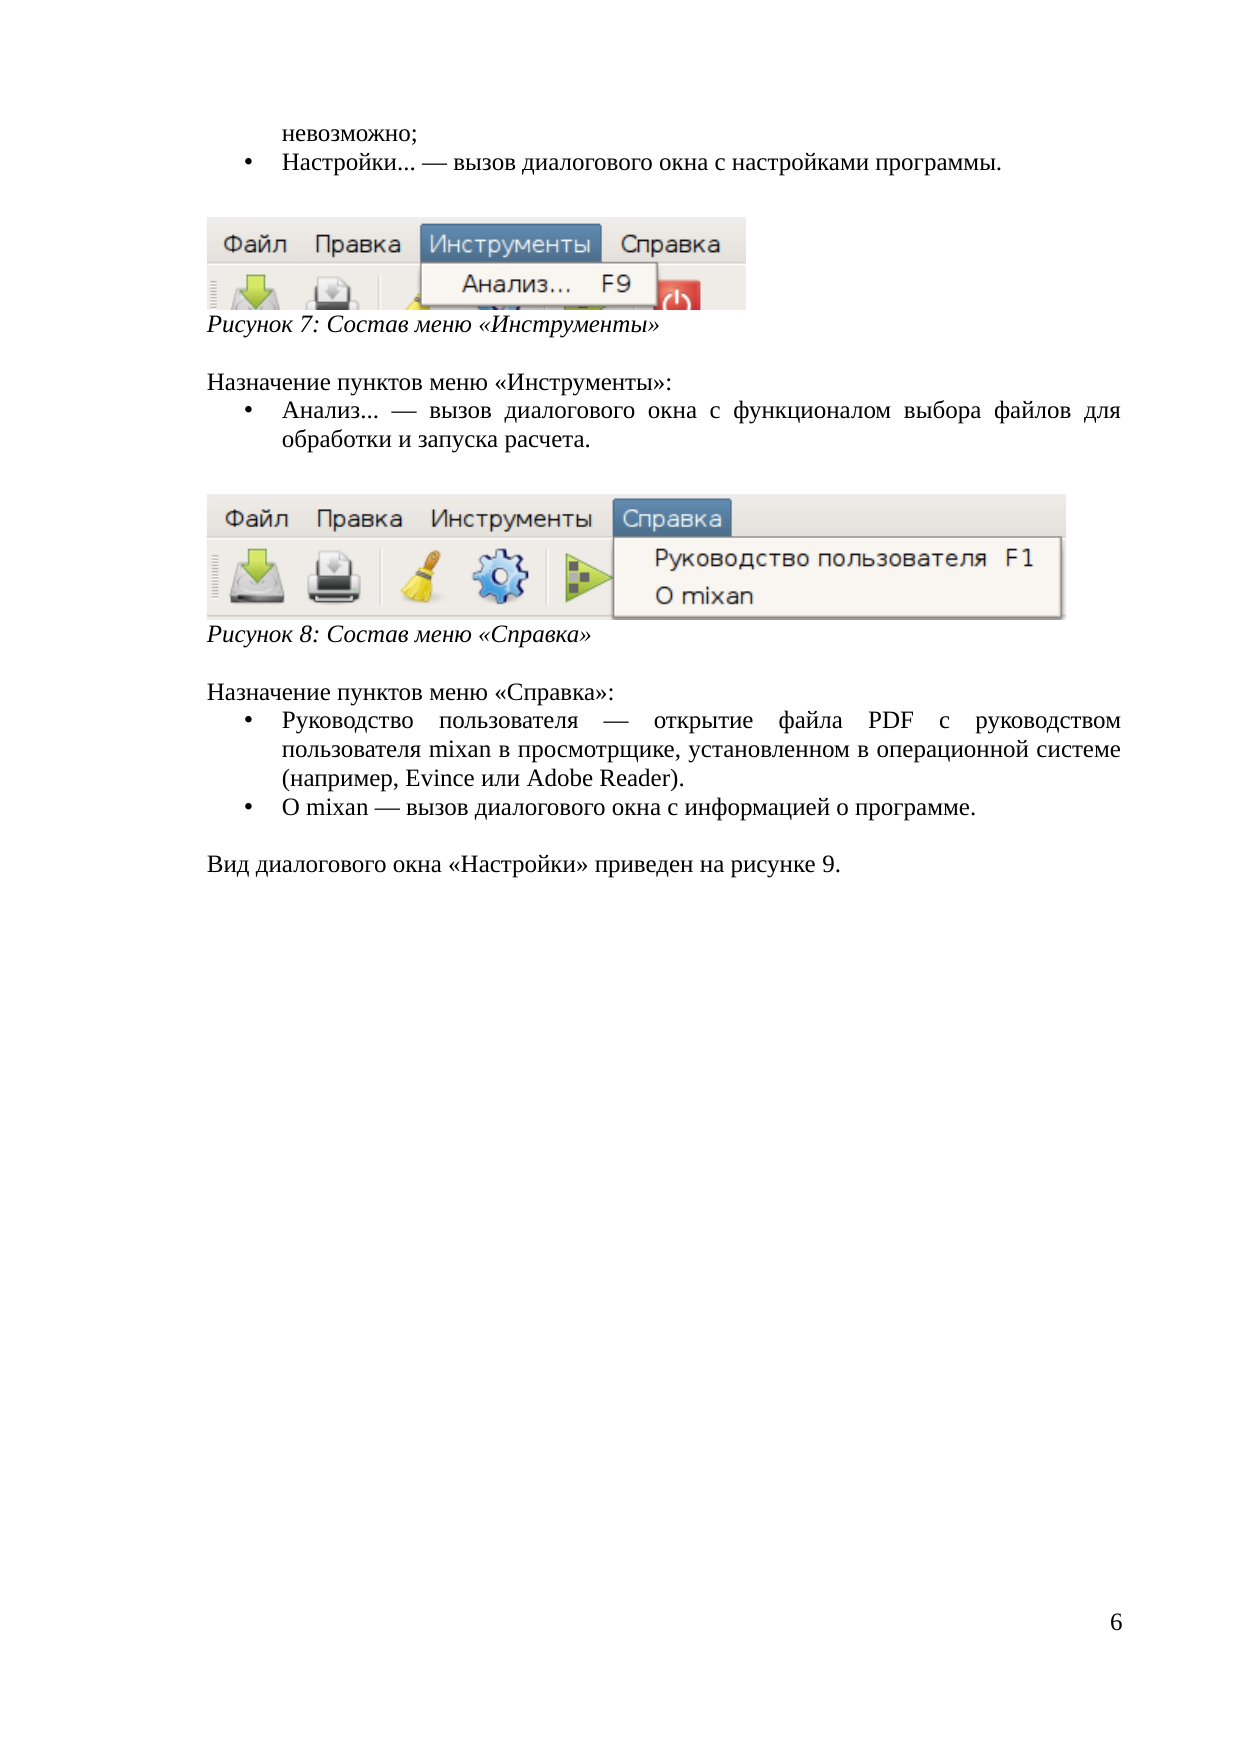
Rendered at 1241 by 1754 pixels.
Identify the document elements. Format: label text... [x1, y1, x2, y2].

text Назначение пунктов меню «Инструменты»: [207, 367, 1122, 395]
text Вид диалогового окна «Настройки» приведен на рисунке 9. [207, 849, 1122, 878]
list О mixan — вызов диалогового окна с информацией о программе. [244, 792, 1122, 821]
picture [206, 494, 1067, 620]
list Руководство пользователя — открытие файла PDF с руководством пользователя mixan в просмотрщике, установленном в операционной системе (например, Evince или Adobe Reader). [244, 706, 1122, 792]
text Рисунок 7: Состав меню «Инструменты» [207, 310, 746, 338]
picture [206, 217, 746, 310]
list невозможно; [244, 118, 1122, 147]
text Назначение пунктов меню «Справка»: [207, 677, 1122, 706]
list Настройки... — вызов диалогового окна с настройками программы. [244, 147, 1122, 176]
list Анализ... — вызов диалогового окна с функционалом выбора файлов для обработки и запуска расчета. [244, 395, 1122, 453]
text Рисунок 8: Состав меню «Справка» [207, 620, 1066, 648]
